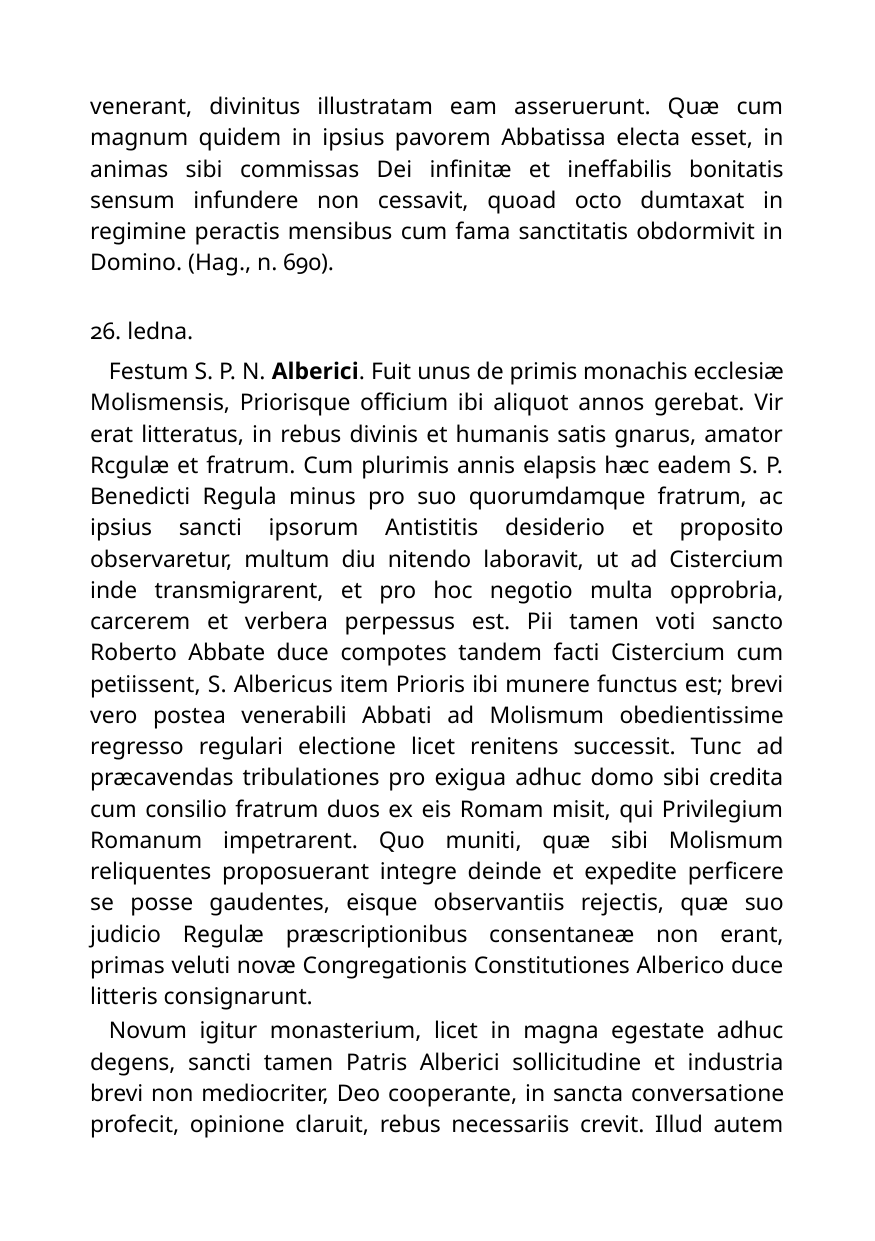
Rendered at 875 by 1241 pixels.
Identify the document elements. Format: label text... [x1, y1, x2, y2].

text 26. ledna. [90, 315, 784, 346]
text venerant, divinitus illustratam eam asseruerunt. Quæ cum magnum quidem in ipsius pavorem Abbatissa electa esset, in animas sibi commissas Dei infinitæ et ineffabilis bonitatis sensum infundere non cessavit, quoad octo dumtaxat in regimine peractis mensibus cum fama sanctitatis obdormivit in Domino. (Hag., n. 690). [90, 90, 784, 277]
text Festum S. P. N. Alberici. Fuit unus de primis monachis ecclesiæ Molismensis, Priorisque officium ibi aliquot annos gerebat. Vir erat litteratus, in rebus divinis et humanis satis gnarus, amator Rcgulæ et fratrum. Cum plurimis annis elapsis hæc eadem S. P. Benedicti Regula minus pro suo quorumdamque fratrum, ac ipsius sancti ipsorum Antistitis desiderio et proposito observaretur, multum diu nitendo laboravit, ut ad Cistercium inde transmigrarent, et pro hoc negotio multa opprobria, carcerem et verbera perpessus est. Pii tamen voti sancto Roberto Abbate duce compotes tandem facti Cistercium cum petiissent, S. Albericus item Prioris ibi munere functus est; brevi vero postea venerabili Abbati ad Molismum obedientissime regresso regulari electione licet renitens successit. Tunc ad præcavendas tribulationes pro exigua adhuc domo sibi credita cum consilio fratrum duos ex eis Romam misit, qui Privilegium Romanum impetrarent. Quo muniti, quæ sibi Molismum reliquentes proposuerant integre deinde et expedite perficere se posse gaudentes, eisque observantiis rejectis, quæ suo judicio Regulæ præscriptionibus consentaneæ non erant, primas veluti novæ Congregationis Constitutiones Alberico duce litteris consignarunt. [90, 355, 784, 1011]
text Novum igitur monasterium, licet in magna egestate adhuc degens, sancti tamen Patris Alberici sollicitudine et industria brevi non mediocriter, Deo cooperante, in sancta conversa­tione profecit, opinione claruit, rebus necessariis crevit. Illud autem [90, 1014, 784, 1139]
